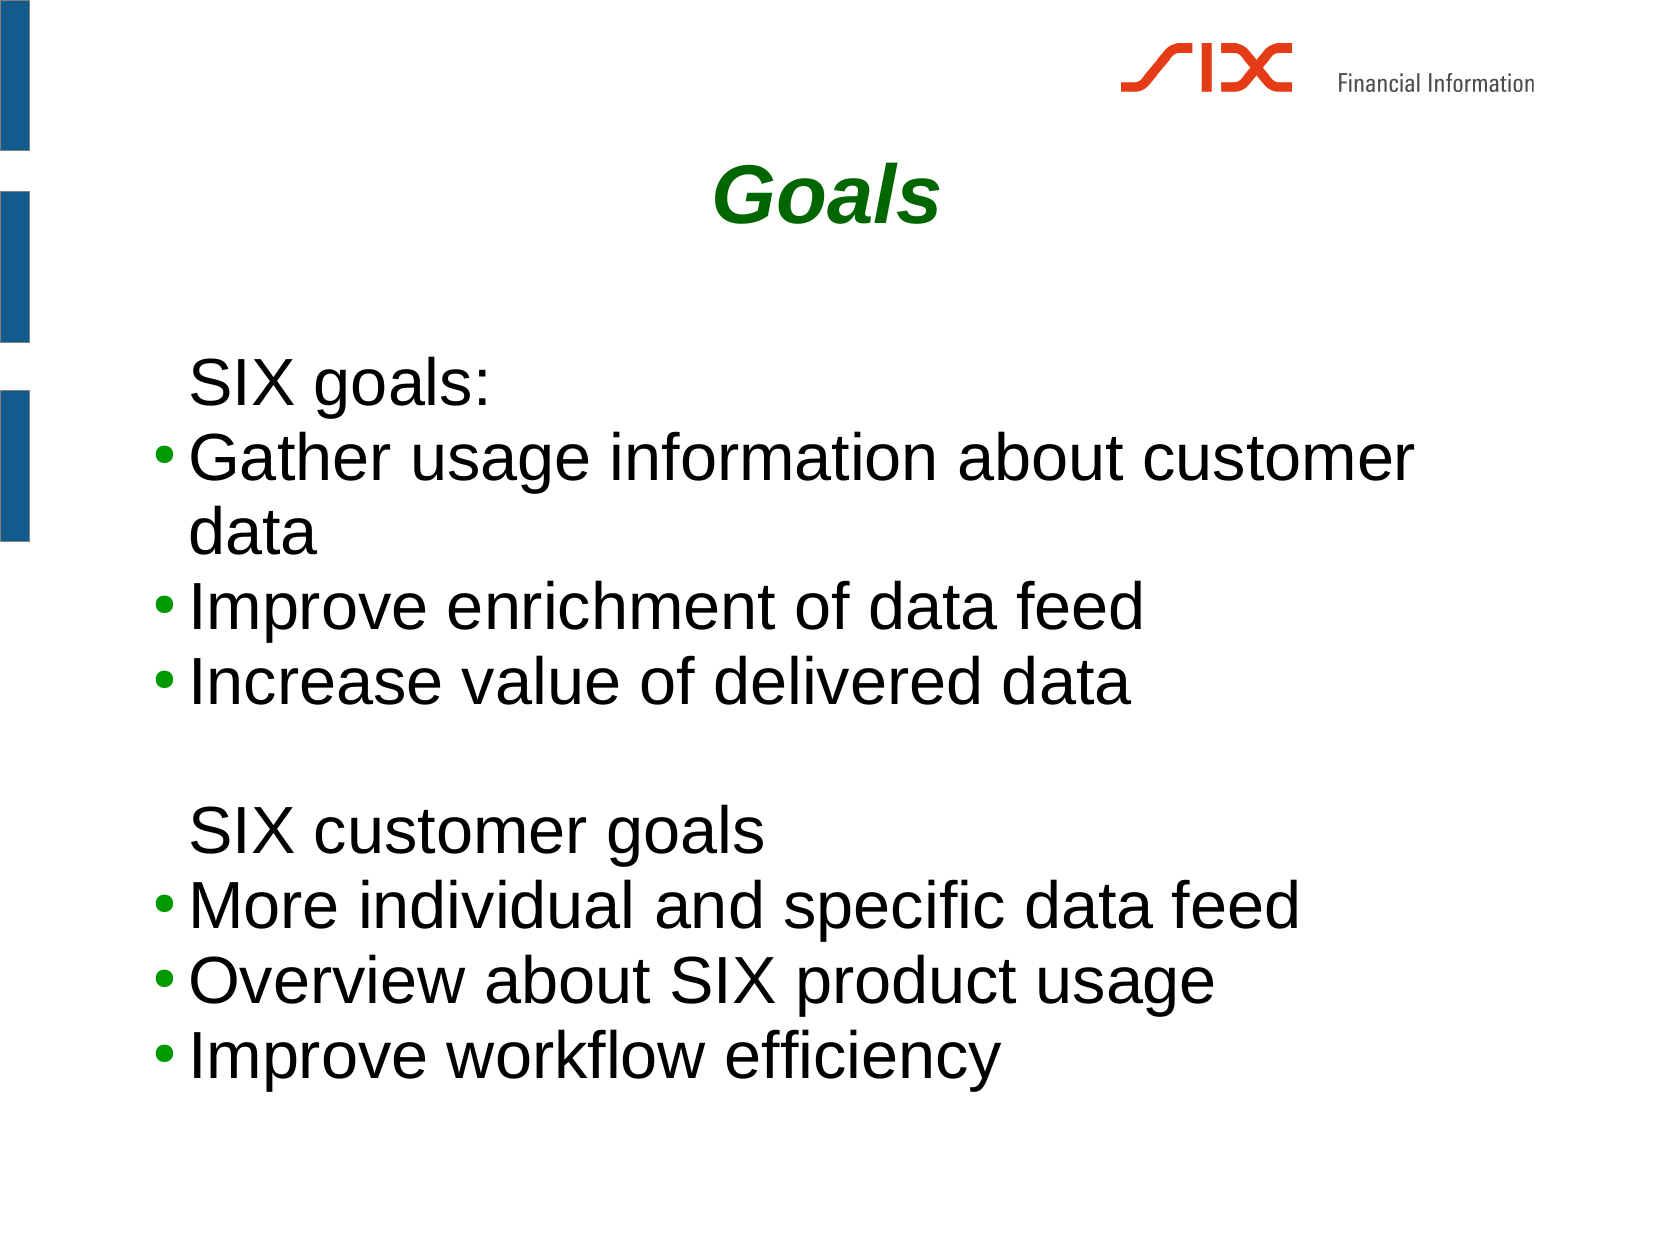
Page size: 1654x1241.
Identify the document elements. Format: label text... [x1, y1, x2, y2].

list SIX goals: Gather usage information about customer data Improve enrichment of data feed Increase value of delivered data SIX customer goals More individual and specific data feed Overview about SIX product usage Improve workflow efficiency [152, 344, 1534, 1127]
picture [1121, 43, 1534, 91]
title Goals [121, 91, 1534, 299]
